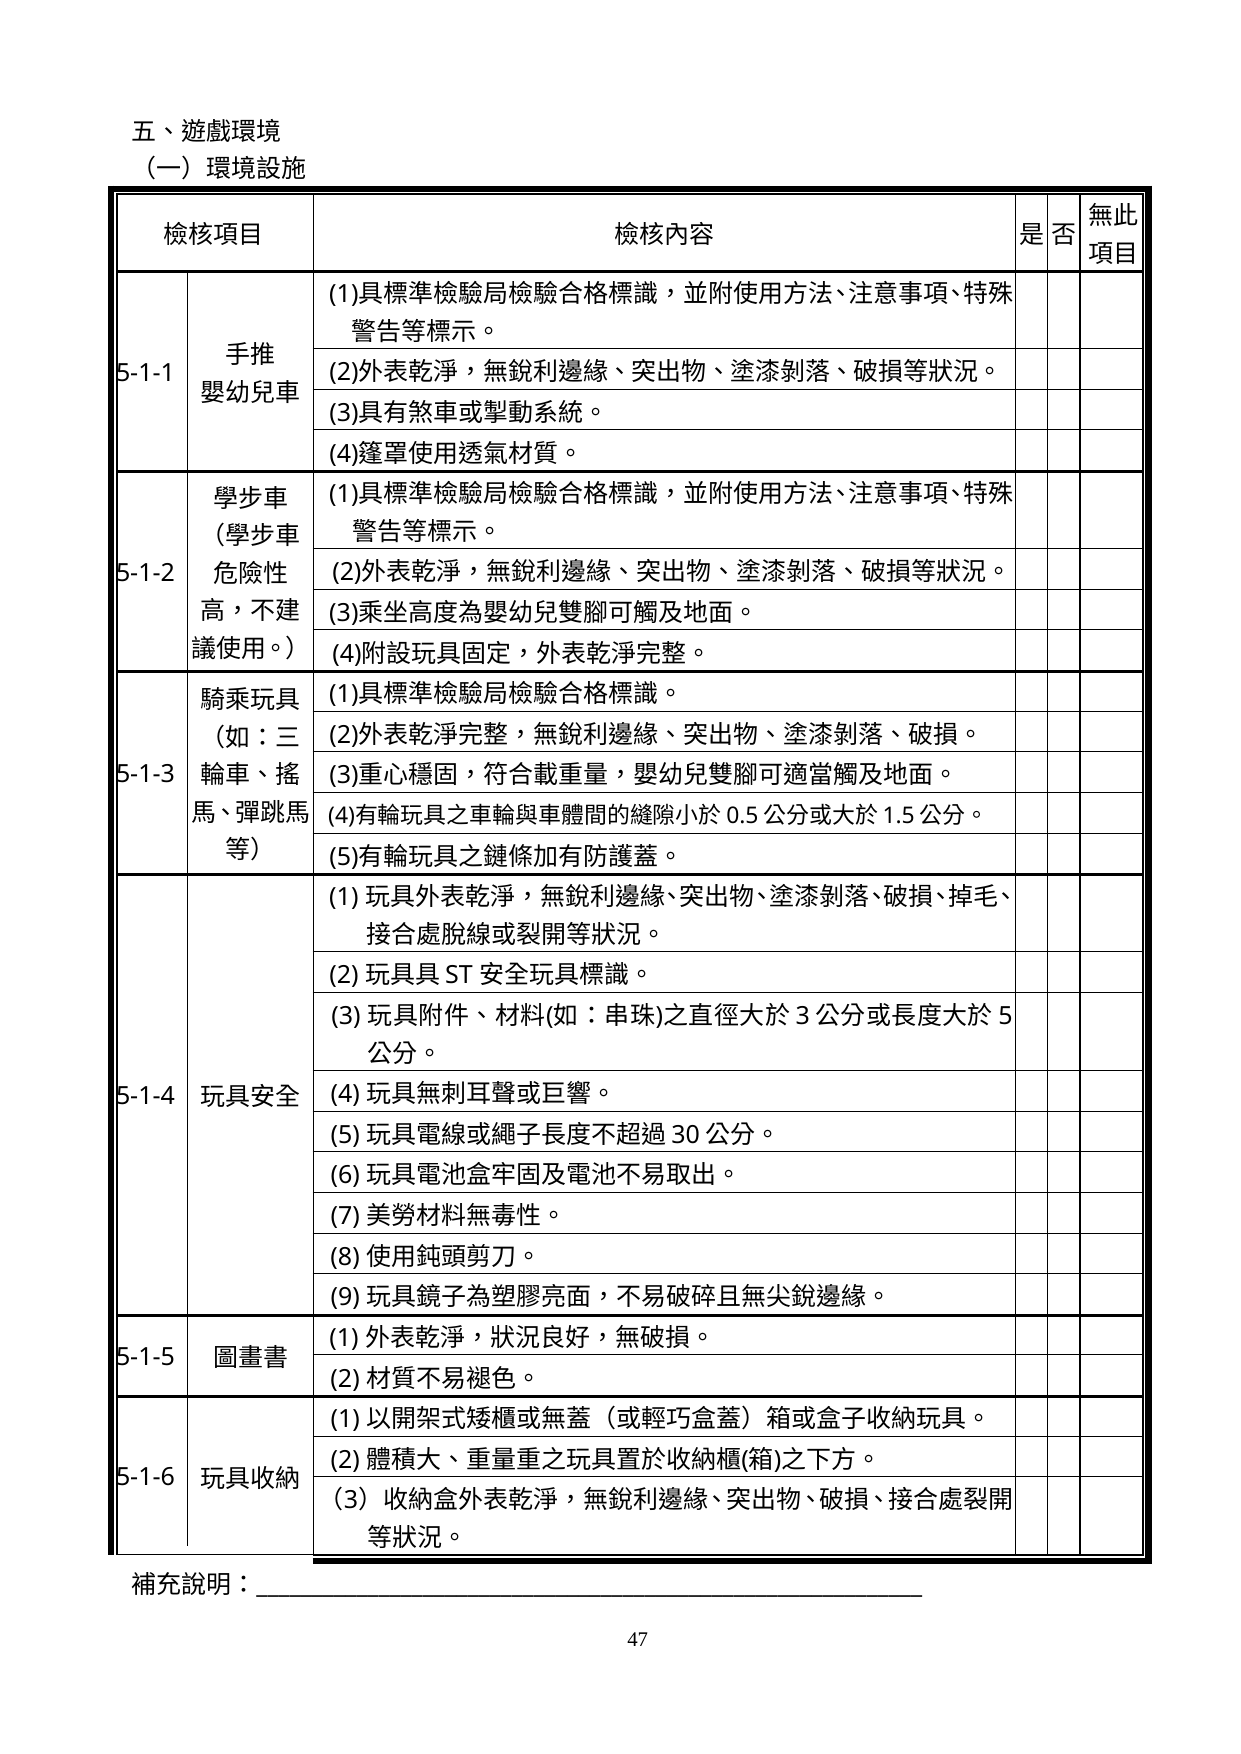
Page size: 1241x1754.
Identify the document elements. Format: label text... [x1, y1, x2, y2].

table_cell [1016, 1437, 1047, 1476]
table_cell (1) 外表乾淨，狀況良好，無破損。 [314, 1317, 1015, 1354]
table_cell (3)乘坐高度為嬰幼兒雙腳可觸及地面。 [314, 590, 1015, 629]
table_cell [1016, 993, 1047, 1070]
table_cell [1016, 952, 1047, 992]
table_cell (5)有輪玩具之鏈條加有防護蓋。 [314, 834, 1015, 873]
table_cell [1048, 630, 1079, 670]
table_cell (4) 玩具無刺耳聲或巨響。 [314, 1071, 1015, 1111]
table_cell [1016, 1274, 1047, 1314]
table_cell [1081, 1355, 1142, 1395]
table_cell [1081, 673, 1142, 711]
table_cell [1048, 993, 1079, 1070]
table_cell (7) 美勞材料無毒性。 [314, 1193, 1015, 1232]
table_cell [1048, 473, 1079, 548]
table_cell [1081, 712, 1142, 751]
table_cell [1016, 590, 1047, 629]
table_cell (2) 玩具具ST 安全玩具標識。 [314, 952, 1015, 992]
table_cell (2)外表乾淨，無銳利邊緣、突出物、塗漆剝落、破損等狀況。 [314, 549, 1015, 589]
table_cell [1081, 993, 1142, 1070]
table_cell (8) 使用鈍頭剪刀。 [314, 1234, 1015, 1273]
table_cell [1048, 1071, 1079, 1111]
table_cell [1048, 1477, 1079, 1554]
table_cell 玩具安全 [188, 876, 313, 1314]
table_cell [1016, 1398, 1047, 1436]
table_header 無此 項目 [1081, 195, 1142, 270]
table_cell [1081, 1274, 1142, 1314]
table_cell [1081, 549, 1142, 589]
table_cell [1016, 430, 1047, 470]
table_cell [1048, 1437, 1079, 1476]
table_cell [1081, 752, 1142, 792]
table_cell (4)有輪玩具之車輪與車體間的縫隙小於0.5公分或大於1.5公分。 [314, 793, 1015, 832]
table_cell [1016, 673, 1047, 711]
table_cell 5-1-4 [118, 876, 187, 1314]
table_cell [1081, 273, 1142, 348]
table_cell [1081, 473, 1142, 548]
table_cell 5-1-1 [118, 273, 187, 470]
table_cell [1016, 1193, 1047, 1232]
table_cell [1048, 390, 1079, 429]
table_cell 圖畫書 [188, 1317, 313, 1395]
table_cell [1016, 1112, 1047, 1151]
table_cell (1)具標準檢驗局檢驗合格標識。 [314, 673, 1015, 711]
table_cell [1016, 1355, 1047, 1395]
table_cell [1081, 1317, 1142, 1354]
table_cell [1081, 1437, 1142, 1476]
table_cell 學步車 （學步車危險性高，不建議使用。） [188, 473, 313, 670]
table_cell 手推 嬰幼兒車 [188, 273, 313, 470]
table_cell [1016, 834, 1047, 873]
table_cell [1048, 1274, 1079, 1314]
table_cell [1048, 1152, 1079, 1192]
table_cell [1048, 430, 1079, 470]
table_header 檢核項目 [118, 195, 313, 270]
table_cell [1048, 834, 1079, 873]
table_cell 玩具收納 [188, 1398, 313, 1554]
text 補充說明：____________________________________________________________ [131, 1564, 1144, 1601]
table_cell [1016, 549, 1047, 589]
table_cell (1)具標準檢驗局檢驗合格標識，並附使用方法、注意事項、特殊警告等標示。 [314, 273, 1015, 348]
table_cell [1016, 1152, 1047, 1192]
table_cell (4)附設玩具固定，外表乾淨完整。 [314, 630, 1015, 670]
table_cell [1016, 630, 1047, 670]
text 五、遊戲環境 [131, 111, 1144, 148]
table_cell [1081, 1477, 1142, 1554]
table_cell [1048, 673, 1079, 711]
table_cell [1081, 876, 1142, 951]
table_cell [1048, 1355, 1079, 1395]
table_cell [1048, 1234, 1079, 1273]
table_cell 5-1-2 [118, 473, 187, 670]
table_cell [1081, 1193, 1142, 1232]
table_cell (1) 以開架式矮櫃或無蓋（或輕巧盒蓋）箱或盒子收納玩具。 [314, 1398, 1015, 1436]
table_cell [1048, 876, 1079, 951]
table_cell 騎乘玩具 （如：三輪車、搖馬、彈跳馬等） [188, 673, 313, 873]
table_cell [1048, 590, 1079, 629]
table_cell (5) 玩具電線或繩子長度不超過30公分。 [314, 1112, 1015, 1151]
table_cell [1048, 1317, 1079, 1354]
table_cell (1) 玩具外表乾淨，無銳利邊緣、突出物、塗漆剝落、破損、掉毛、接合處脫線或裂開等狀況。 [314, 876, 1015, 951]
table_cell [1048, 273, 1079, 348]
table_cell [1081, 630, 1142, 670]
table_cell (4)篷罩使用透氣材質。 [314, 430, 1015, 470]
table_cell (3)具有煞車或掣動系統。 [314, 390, 1015, 429]
table_cell [1048, 1112, 1079, 1151]
table_cell [1048, 1398, 1079, 1436]
table_cell 5-1-5 [118, 1317, 187, 1395]
table_cell [1016, 1477, 1047, 1554]
table_cell [1081, 1234, 1142, 1273]
table_cell (2)外表乾淨，無銳利邊緣、突出物、塗漆剝落、破損等狀況。 [314, 349, 1015, 389]
table_cell [1048, 549, 1079, 589]
table_cell (2)外表乾淨完整，無銳利邊緣、突出物、塗漆剝落、破損。 [314, 712, 1015, 751]
table_cell [1081, 430, 1142, 470]
table_cell [1081, 1112, 1142, 1151]
table_header 否 [1048, 195, 1079, 270]
table_cell [1016, 793, 1047, 832]
table_cell [1048, 793, 1079, 832]
table_cell [1016, 390, 1047, 429]
table_cell [1081, 349, 1142, 389]
table_cell (2) 材質不易褪色。 [314, 1355, 1015, 1395]
table_cell [1016, 473, 1047, 548]
table_cell (1)具標準檢驗局檢驗合格標識，並附使用方法、注意事項、特殊警告等標示。 [314, 473, 1015, 548]
table_cell [1081, 1152, 1142, 1192]
table_cell (9) 玩具鏡子為塑膠亮面，不易破碎且無尖銳邊緣。 [314, 1274, 1015, 1314]
table_cell [1048, 752, 1079, 792]
table_cell (3)重心穩固，符合載重量，嬰幼兒雙腳可適當觸及地面。 [314, 752, 1015, 792]
table_cell [1081, 1398, 1142, 1436]
table_cell [1081, 952, 1142, 992]
table_cell [1016, 1234, 1047, 1273]
table_cell [1081, 793, 1142, 832]
table_cell [1016, 1071, 1047, 1111]
table_cell [1048, 1193, 1079, 1232]
table_cell [1081, 1071, 1142, 1111]
table_cell [1081, 590, 1142, 629]
table_header 檢核內容 [314, 195, 1015, 270]
table_cell [1016, 349, 1047, 389]
table_cell 5-1-6 [118, 1398, 188, 1554]
table_cell [1016, 876, 1047, 951]
table_cell [1048, 712, 1079, 751]
table_cell (6) 玩具電池盒牢固及電池不易取出。 [314, 1152, 1015, 1192]
table_cell [1081, 390, 1142, 429]
table_cell [1016, 273, 1047, 348]
table_cell （3）收納盒外表乾淨，無銳利邊緣、突出物、破損、接合處裂開等狀況。 [314, 1477, 1015, 1554]
text （一）環境設施 [131, 148, 1144, 186]
table_header 是 [1016, 195, 1047, 270]
table_cell [1016, 712, 1047, 751]
table_cell (3) 玩具附件、材料(如：串珠)之直徑大於3公分或長度大於5公分。 [314, 993, 1015, 1070]
table_cell (2) 體積大、重量重之玩具置於收納櫃(箱)之下方。 [314, 1437, 1015, 1476]
table_cell [1048, 952, 1079, 992]
table_cell [1081, 834, 1142, 873]
table_cell [1048, 349, 1079, 389]
table_cell 5-1-3 [118, 673, 187, 873]
table_cell [1016, 1317, 1047, 1354]
table_cell [1016, 752, 1047, 792]
